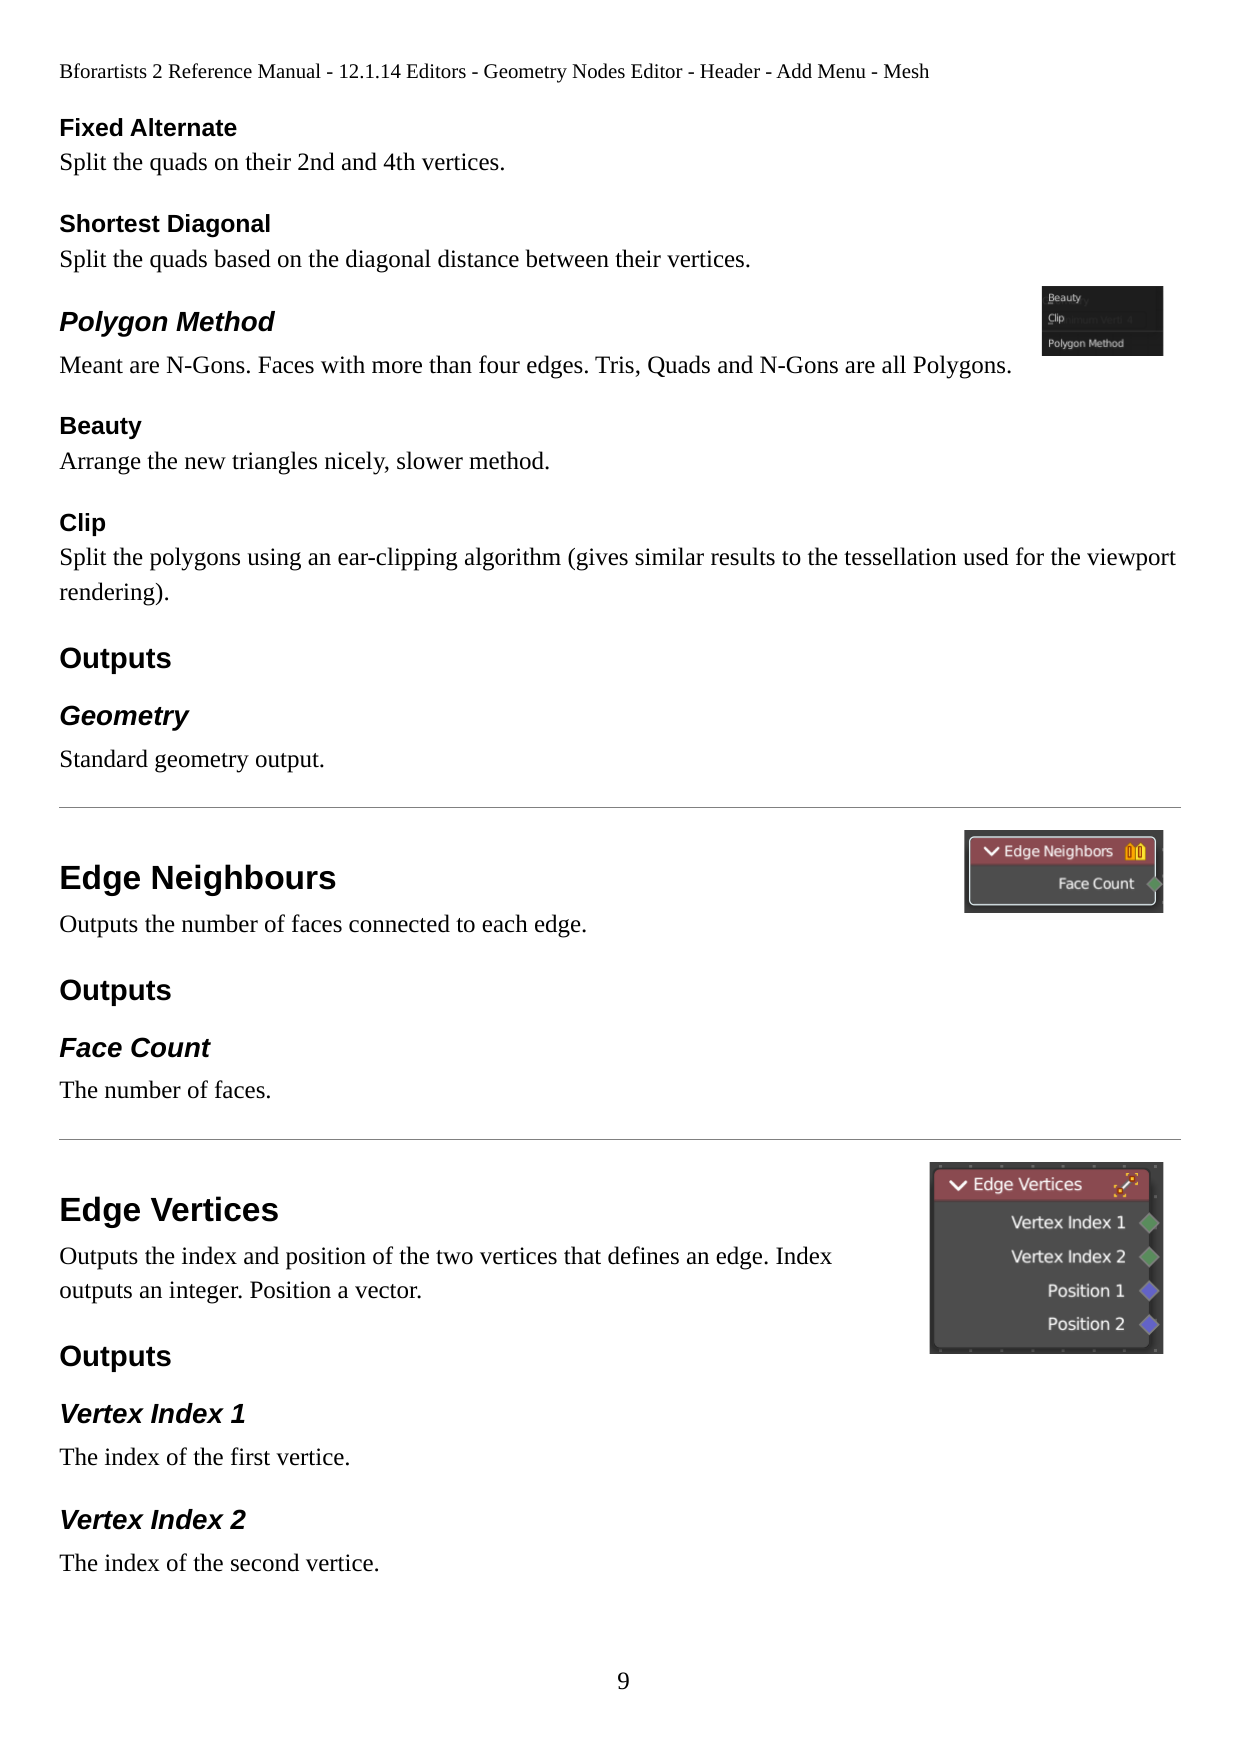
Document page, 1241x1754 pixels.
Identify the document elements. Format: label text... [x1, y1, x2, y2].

subtitle [1164, 858, 1181, 896]
picture [929, 1162, 1164, 1354]
subtitle Beauty [59, 411, 1181, 440]
text Outputs the number of faces connected to each edge. [59, 909, 1181, 938]
subtitle Clip [59, 508, 1181, 536]
text The number of faces. [59, 1076, 1181, 1104]
subtitle Face Count [59, 1031, 1181, 1063]
text The index of the second vertice. [59, 1548, 1181, 1577]
subtitle Fixed Alternate [59, 113, 1181, 141]
subtitle Geometry [59, 699, 1181, 731]
subtitle [1164, 305, 1181, 337]
subtitle Edge Vertices [59, 1190, 929, 1228]
text The index of the first vertice. [59, 1442, 1181, 1471]
subtitle Outputs [59, 972, 1181, 1006]
subtitle Shortest Diagonal [59, 209, 1181, 237]
text Meant are N-Gons. Faces with more than four edges. Tris, Quads and N-Gons are all Polygons. [59, 350, 1181, 378]
subtitle Edge Neighbours [59, 858, 964, 896]
text Split the polygons using an ear-clipping algorithm (gives similar results to the tessellation used for the viewport rendering). [59, 542, 1181, 606]
picture [964, 830, 1164, 913]
subtitle [1164, 1190, 1181, 1228]
subtitle Vertex Index 1 [59, 1398, 1181, 1429]
subtitle Outputs [59, 1339, 1181, 1373]
text Standard geometry output. [59, 744, 1181, 772]
subtitle Polygon Method [59, 305, 1041, 337]
subtitle Vertex Index 2 [59, 1504, 1181, 1536]
text Split the quads based on the diagonal distance between their vertices. [59, 244, 1181, 272]
text Arrange the new triangles nicely, slower method. [59, 446, 1181, 475]
text Outputs the index and position of the two vertices that defines an edge. Index outputs an integer. Position a vector. [59, 1241, 929, 1304]
picture [1041, 286, 1164, 356]
text Split the quads on their 2nd and 4th vertices. [59, 147, 1181, 176]
subtitle Outputs [59, 641, 1181, 674]
